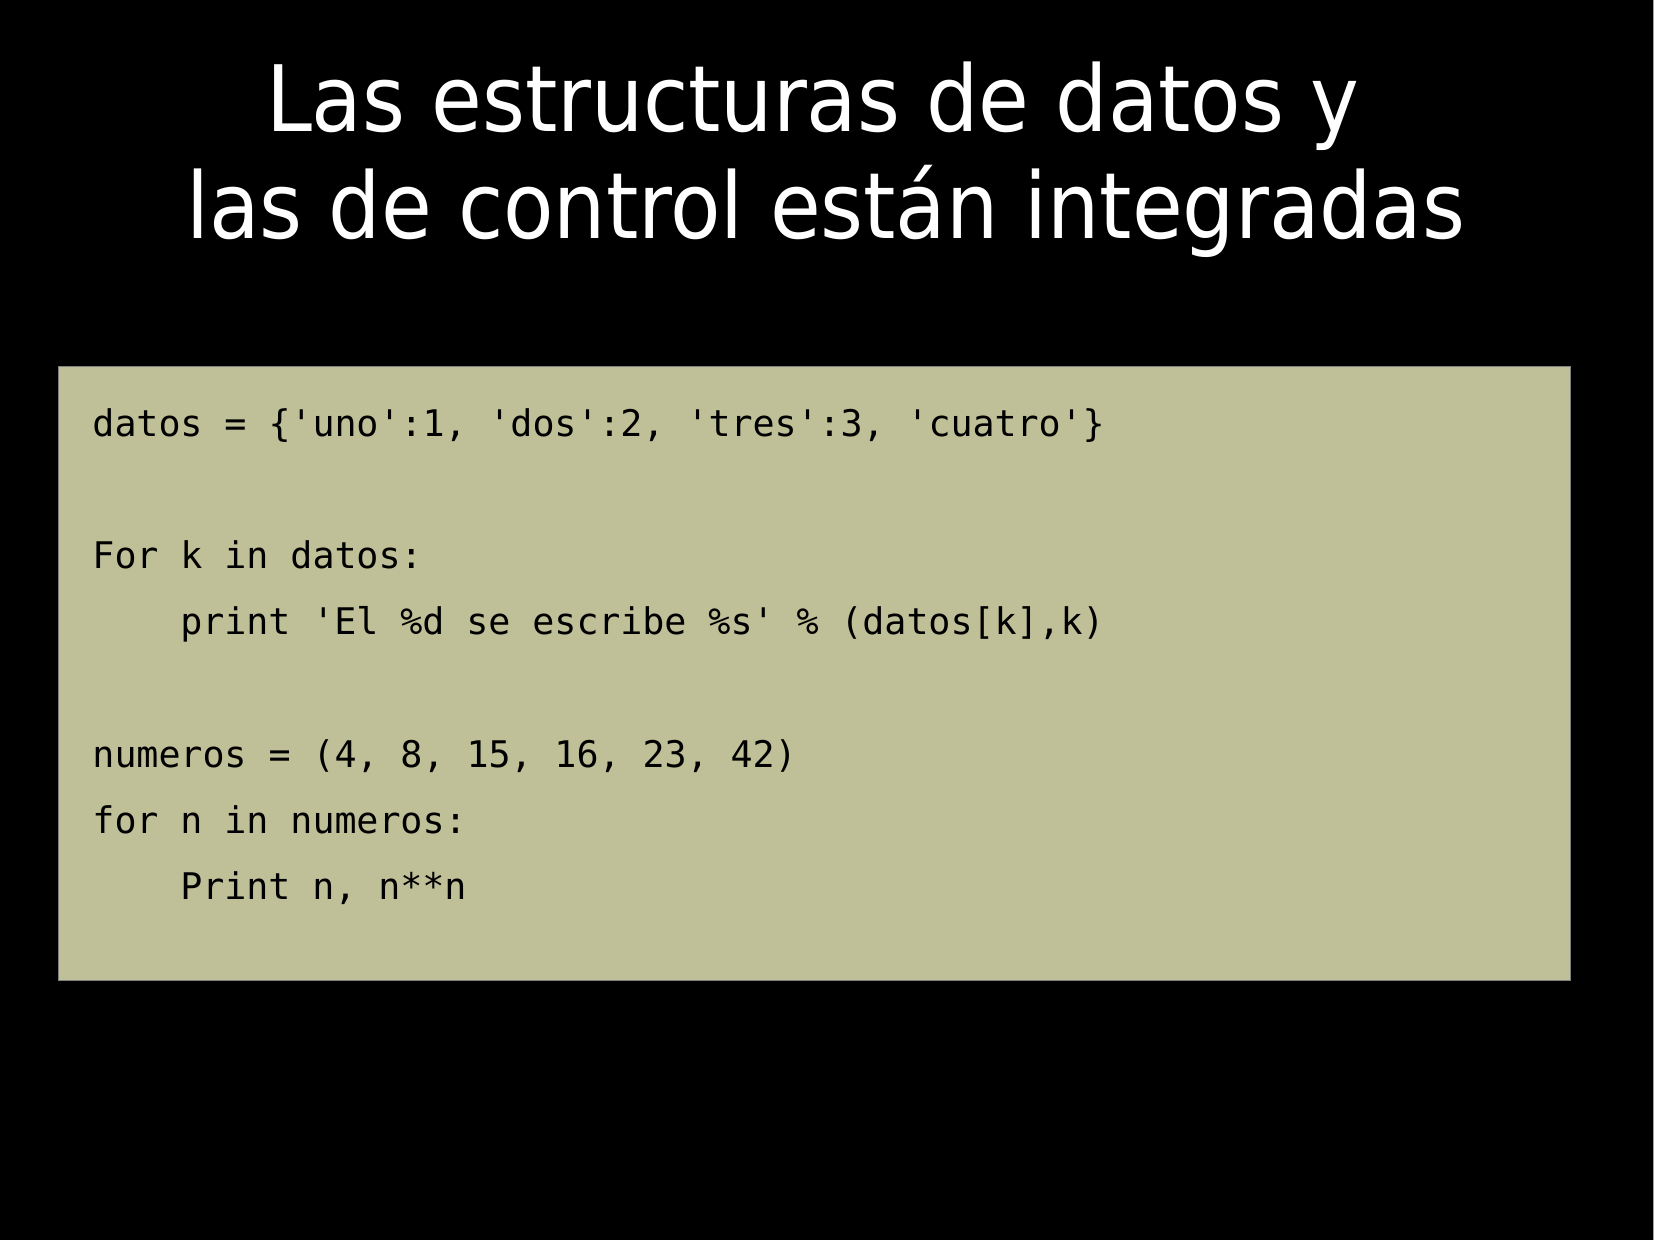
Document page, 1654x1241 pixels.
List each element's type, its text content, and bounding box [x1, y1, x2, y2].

list datos = {'uno':1, 'dos':2, 'tres':3, 'cuatro'} For k in datos: print 'El %d se escribe %s' % (datos[k],k) numeros = (4, 8, 15, 16, 23, 42) for n in numeros: Print n, n**n [92, 402, 1581, 910]
title Las estructuras de datos y las de control están integradas [82, 45, 1571, 261]
text_box [58, 366, 1571, 981]
